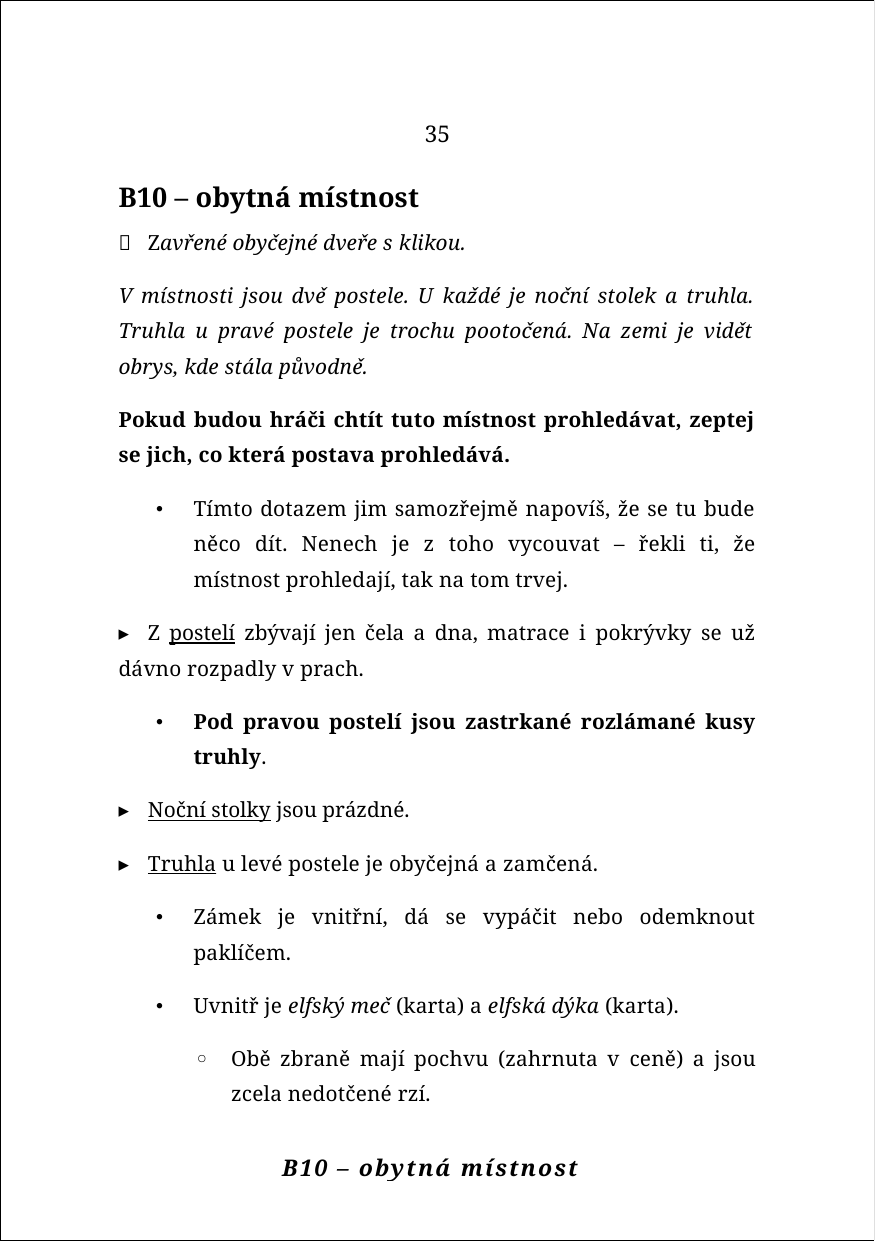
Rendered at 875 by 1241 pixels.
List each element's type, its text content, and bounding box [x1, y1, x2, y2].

list Pod pravou postelí jsou zastrkané rozlámané kusy truhly. [156, 707, 756, 771]
text 🚪 Zavřené obyčejné dveře s⁠ klikou. [118, 228, 756, 256]
list Zámek je vnitřní, dá se vypáčit nebo odemknout paklíčem. [156, 902, 756, 966]
text ▸ Z⁠ postelí zbývají jen čela a⁠ dna, matrace i⁠ pokrývky se už dávno rozpadly v⁠ prach. [118, 618, 756, 682]
subtitle B10 – obytná místnost [118, 179, 756, 216]
text ▸ Noční stolky jsou prázdné. [118, 796, 756, 824]
text Pokud budou hráči chtít tuto místnost prohledávat, zeptej se jich, co která postava prohledává. [118, 405, 756, 469]
text ▸ Truhla u⁠ levé postele je obyčejná a⁠ zamčená. [118, 849, 756, 877]
list Uvnitř je elfský meč (karta) a⁠ elfská dýka (karta). [156, 991, 756, 1019]
list Tímto dotazem jim samozřejmě napovíš, že se tu bude něco dít. Nenech je z⁠ toho vycouvat – řekli ti, že místnost prohledají, tak na tom trvej. [156, 494, 756, 593]
list Obě zbraně mají pochvu (zahrnuta v⁠ ceně) a⁠ jsou zcela nedotčené rzí. [193, 1044, 756, 1108]
text V⁠ místnosti jsou dvě postele. U⁠ každé je noční stolek a⁠ truhla. Truhla u⁠ pravé postele je trochu pootočená. Na zemi je vidět obrys, kde stála původně. [118, 281, 756, 380]
